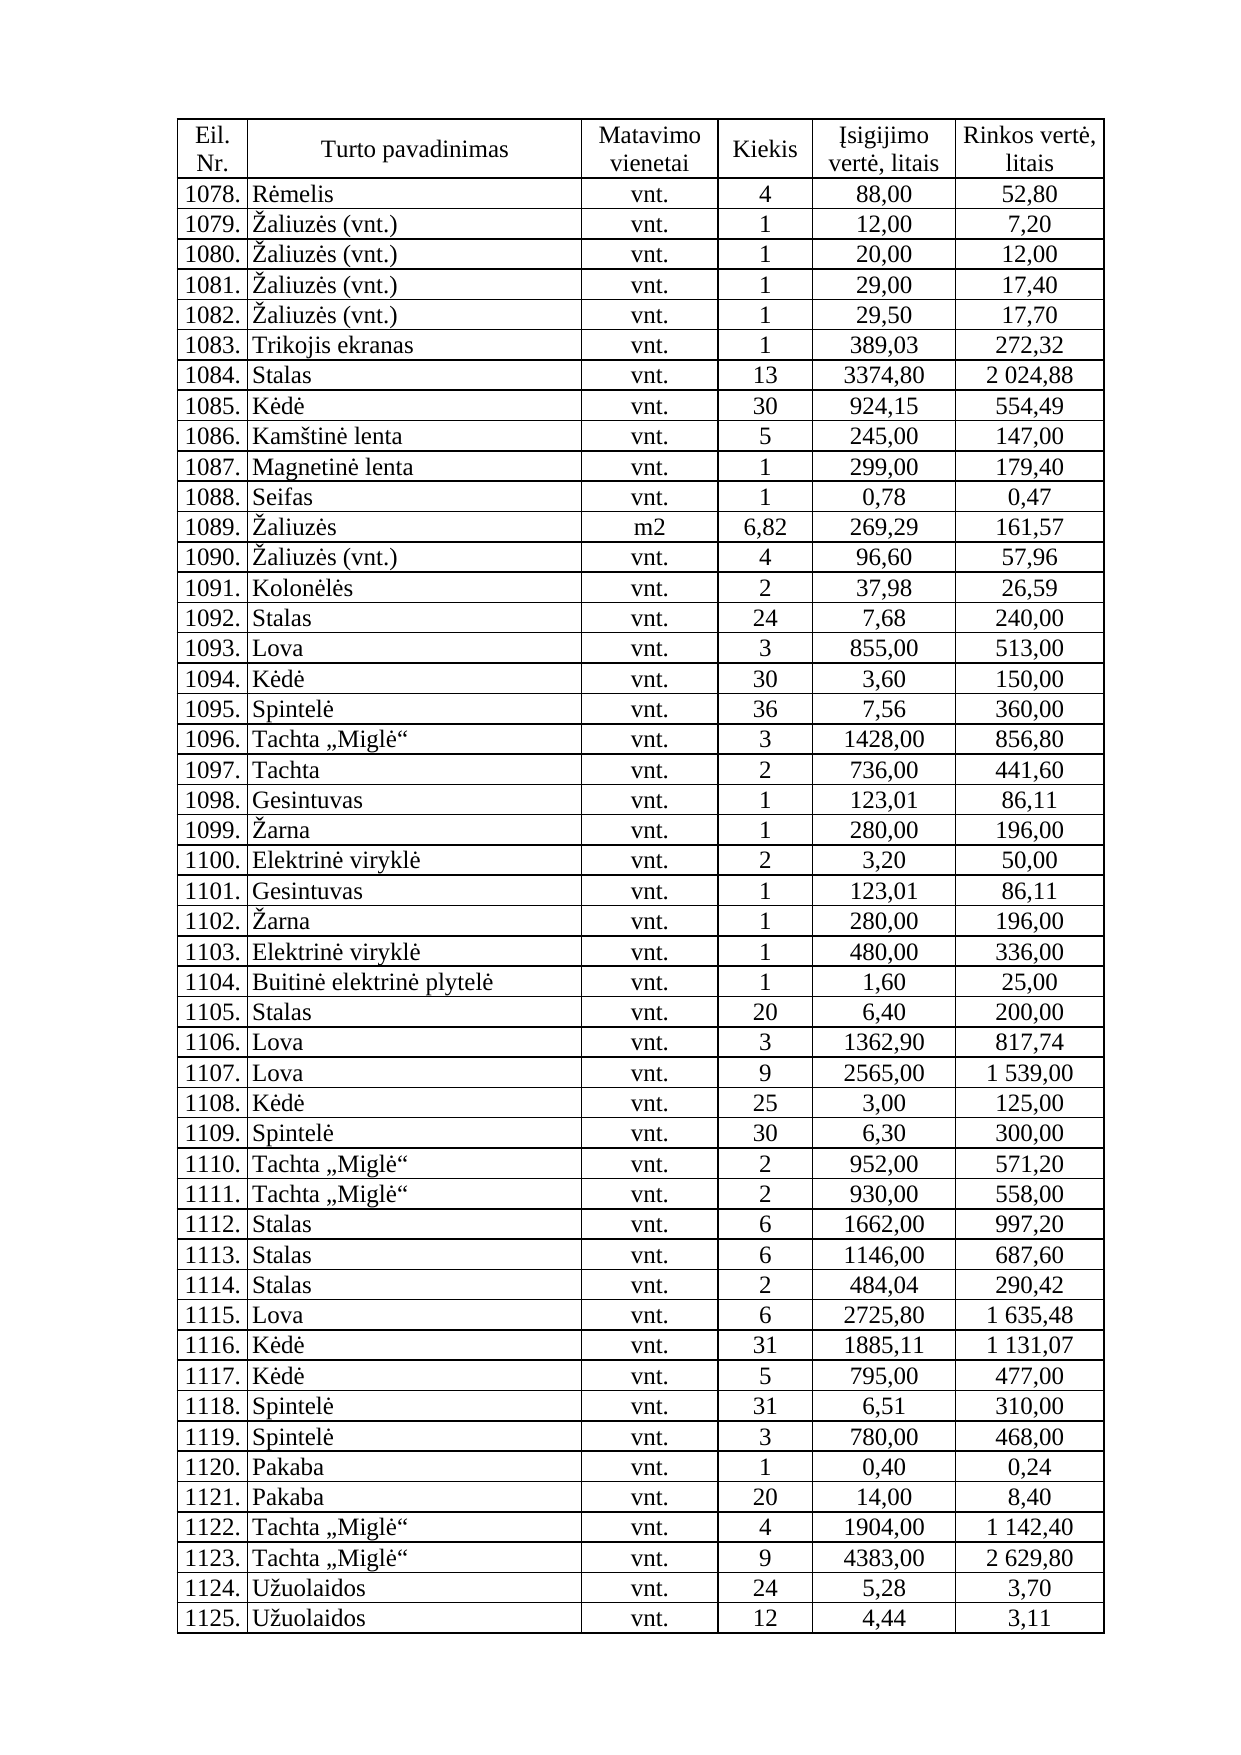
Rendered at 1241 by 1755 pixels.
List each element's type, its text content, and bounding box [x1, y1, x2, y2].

table_cell Lova [248, 633, 581, 662]
table_cell 1099. [178, 815, 247, 844]
table_cell 930,00 [813, 1179, 955, 1208]
table_cell 780,00 [813, 1422, 955, 1450]
table_cell 2 [719, 1179, 812, 1208]
table_cell vnt. [582, 725, 717, 753]
table_cell Stalas [248, 603, 581, 632]
table_cell 1089. [178, 512, 247, 541]
table_cell 1 539,00 [956, 1058, 1103, 1087]
table_cell 13 [719, 361, 812, 389]
table_cell 571,20 [956, 1149, 1103, 1177]
table_cell 6 [719, 1300, 812, 1329]
table_cell Stalas [248, 361, 581, 389]
table_cell Tachta „Miglė“ [248, 1179, 581, 1208]
table_cell 37,98 [813, 573, 955, 602]
table_cell 1083. [178, 330, 247, 359]
table_cell 147,00 [956, 421, 1103, 450]
table_cell 20 [719, 1482, 812, 1511]
table_cell 3 [719, 633, 812, 662]
table_cell 1119. [178, 1422, 247, 1450]
table_cell vnt. [582, 1452, 717, 1481]
table_cell 1120. [178, 1452, 247, 1481]
table_cell Stalas [248, 997, 581, 1026]
table_cell vnt. [582, 421, 717, 450]
table_cell 1117. [178, 1361, 247, 1390]
table_cell Gesintuvas [248, 785, 581, 814]
table_cell 1 [719, 300, 812, 329]
table_cell 150,00 [956, 664, 1103, 692]
table_cell 1111. [178, 1179, 247, 1208]
table_cell vnt. [582, 1573, 717, 1602]
table_cell Tachta „Miglė“ [248, 1543, 581, 1572]
table_cell 1662,00 [813, 1210, 955, 1238]
table_cell 0,47 [956, 482, 1103, 511]
table_cell Spintelė [248, 1422, 581, 1450]
table_cell 1079. [178, 209, 247, 238]
table_cell vnt. [582, 361, 717, 389]
table_cell Tachta „Miglė“ [248, 1149, 581, 1177]
table_cell 6 [719, 1240, 812, 1268]
table_cell Kėdė [248, 1088, 581, 1117]
table_cell vnt. [582, 664, 717, 692]
table_cell Kėdė [248, 1361, 581, 1390]
table_cell 1091. [178, 573, 247, 602]
table_cell 687,60 [956, 1240, 1103, 1268]
table_cell 1 [719, 937, 812, 965]
table_cell vnt. [582, 1088, 717, 1117]
table_cell Kėdė [248, 391, 581, 420]
table_cell 1092. [178, 603, 247, 632]
table_cell 1 131,07 [956, 1331, 1103, 1359]
table_cell 300,00 [956, 1118, 1103, 1147]
table_cell 1146,00 [813, 1240, 955, 1268]
table_cell 52,80 [956, 179, 1103, 207]
table_cell vnt. [582, 1149, 717, 1177]
table_cell 1108. [178, 1088, 247, 1117]
table_header Turto pavadinimas [248, 120, 581, 177]
table_cell 30 [719, 391, 812, 420]
table_cell 1 [719, 240, 812, 268]
table_cell Trikojis ekranas [248, 330, 581, 359]
table_cell 1109. [178, 1118, 247, 1147]
table_cell 3,11 [956, 1603, 1103, 1632]
table_cell 736,00 [813, 755, 955, 783]
table_cell 86,11 [956, 785, 1103, 814]
table_cell 2 [719, 755, 812, 783]
table_cell 5 [719, 1361, 812, 1390]
table_cell 1094. [178, 664, 247, 692]
table_header Rinkos vertė, litais [956, 120, 1103, 177]
table_cell 24 [719, 1573, 812, 1602]
table_cell 1112. [178, 1210, 247, 1238]
table_cell 1904,00 [813, 1513, 955, 1541]
table_cell 3 [719, 1028, 812, 1056]
table_cell 952,00 [813, 1149, 955, 1177]
table_cell Žaliuzės [248, 512, 581, 541]
table_cell 3 [719, 1422, 812, 1450]
table_cell vnt. [582, 1422, 717, 1450]
table_cell 20,00 [813, 240, 955, 268]
table_cell 2 024,88 [956, 361, 1103, 389]
table_cell 1 142,40 [956, 1513, 1103, 1541]
table_cell 1093. [178, 633, 247, 662]
table_cell Žaliuzės (vnt.) [248, 240, 581, 268]
table_cell 1113. [178, 1240, 247, 1268]
table_cell 310,00 [956, 1391, 1103, 1420]
table_cell 2 [719, 1270, 812, 1299]
table_cell 25,00 [956, 967, 1103, 996]
table_cell Tachta [248, 755, 581, 783]
table_cell 2 [719, 846, 812, 874]
table_cell 0,24 [956, 1452, 1103, 1481]
table_cell 3 [719, 725, 812, 753]
table_cell Rėmelis [248, 179, 581, 207]
table_cell vnt. [582, 1300, 717, 1329]
table_cell 29,00 [813, 270, 955, 298]
table_cell 1095. [178, 694, 247, 723]
table_cell 441,60 [956, 755, 1103, 783]
table_cell 196,00 [956, 906, 1103, 935]
table_cell 856,80 [956, 725, 1103, 753]
table_cell 9 [719, 1543, 812, 1572]
table_cell vnt. [582, 785, 717, 814]
table_cell vnt. [582, 1240, 717, 1268]
table_cell Kėdė [248, 1331, 581, 1359]
table_cell 179,40 [956, 452, 1103, 480]
table_cell vnt. [582, 1513, 717, 1541]
table_cell 20 [719, 997, 812, 1026]
table_cell 855,00 [813, 633, 955, 662]
table_cell 245,00 [813, 421, 955, 450]
table_cell 8,40 [956, 1482, 1103, 1511]
table_cell 30 [719, 1118, 812, 1147]
table_cell 336,00 [956, 937, 1103, 965]
table_cell 468,00 [956, 1422, 1103, 1450]
table_cell 795,00 [813, 1361, 955, 1390]
table_header Įsigijimo vertė, litais [813, 120, 955, 177]
table_cell Pakaba [248, 1482, 581, 1511]
table_cell 1123. [178, 1543, 247, 1572]
table_cell Lova [248, 1028, 581, 1056]
table_cell 299,00 [813, 452, 955, 480]
table_cell vnt. [582, 482, 717, 511]
table_cell vnt. [582, 1210, 717, 1238]
table_cell Žaliuzės (vnt.) [248, 543, 581, 571]
table_cell 1081. [178, 270, 247, 298]
table_cell 997,20 [956, 1210, 1103, 1238]
table_cell 1104. [178, 967, 247, 996]
table_cell vnt. [582, 452, 717, 480]
table_cell 1098. [178, 785, 247, 814]
table_cell 1 [719, 330, 812, 359]
table_cell 125,00 [956, 1088, 1103, 1117]
table_cell vnt. [582, 179, 717, 207]
table_cell 2 [719, 573, 812, 602]
table_cell vnt. [582, 1270, 717, 1299]
table_cell 2 [719, 1149, 812, 1177]
table_cell vnt. [582, 1118, 717, 1147]
table_cell Spintelė [248, 1391, 581, 1420]
table_cell 17,70 [956, 300, 1103, 329]
table_cell vnt. [582, 1482, 717, 1511]
table_cell 9 [719, 1058, 812, 1087]
table_cell 1121. [178, 1482, 247, 1511]
table_cell Pakaba [248, 1452, 581, 1481]
table_cell 7,68 [813, 603, 955, 632]
table_cell 12,00 [813, 209, 955, 238]
table_cell 25 [719, 1088, 812, 1117]
table_cell 1 [719, 906, 812, 935]
table_cell 123,01 [813, 876, 955, 905]
table_cell 29,50 [813, 300, 955, 329]
table_cell 269,29 [813, 512, 955, 541]
table_cell 1 635,48 [956, 1300, 1103, 1329]
table_cell Elektrinė viryklė [248, 846, 581, 874]
table_cell 1114. [178, 1270, 247, 1299]
table_cell vnt. [582, 967, 717, 996]
table_cell 1101. [178, 876, 247, 905]
table_cell 1125. [178, 1603, 247, 1632]
table_cell 480,00 [813, 937, 955, 965]
table_cell 12,00 [956, 240, 1103, 268]
table_cell 30 [719, 664, 812, 692]
table_cell 4,44 [813, 1603, 955, 1632]
table_cell vnt. [582, 633, 717, 662]
table_cell 1116. [178, 1331, 247, 1359]
table_cell Tachta „Miglė“ [248, 1513, 581, 1541]
table_cell 817,74 [956, 1028, 1103, 1056]
table_cell 1100. [178, 846, 247, 874]
table_cell 7,56 [813, 694, 955, 723]
table_cell 1085. [178, 391, 247, 420]
table_cell 3,00 [813, 1088, 955, 1117]
table_cell 1,60 [813, 967, 955, 996]
table_cell 1 [719, 209, 812, 238]
table_cell Buitinė elektrinė plytelė [248, 967, 581, 996]
table_cell Kamštinė lenta [248, 421, 581, 450]
table_cell vnt. [582, 1361, 717, 1390]
table_cell vnt. [582, 906, 717, 935]
table_cell 6,51 [813, 1391, 955, 1420]
table_cell vnt. [582, 240, 717, 268]
table_cell 24 [719, 603, 812, 632]
table_cell 3374,80 [813, 361, 955, 389]
table_cell Magnetinė lenta [248, 452, 581, 480]
table_cell vnt. [582, 694, 717, 723]
table_cell Kolonėlės [248, 573, 581, 602]
table_cell Elektrinė viryklė [248, 937, 581, 965]
table_cell 240,00 [956, 603, 1103, 632]
table_cell vnt. [582, 846, 717, 874]
table_cell 31 [719, 1331, 812, 1359]
table_cell 2 629,80 [956, 1543, 1103, 1572]
table_cell 4 [719, 1513, 812, 1541]
table_cell 31 [719, 1391, 812, 1420]
table_cell 17,40 [956, 270, 1103, 298]
table_cell 1103. [178, 937, 247, 965]
table_cell Žaliuzės (vnt.) [248, 300, 581, 329]
table_cell 96,60 [813, 543, 955, 571]
table_cell 6,40 [813, 997, 955, 1026]
table_cell Stalas [248, 1270, 581, 1299]
table_cell 1080. [178, 240, 247, 268]
table_cell 1082. [178, 300, 247, 329]
table_cell Seifas [248, 482, 581, 511]
table_cell Užuolaidos [248, 1573, 581, 1602]
table_cell Tachta „Miglė“ [248, 725, 581, 753]
table_cell 1124. [178, 1573, 247, 1602]
table_cell 513,00 [956, 633, 1103, 662]
table_cell 161,57 [956, 512, 1103, 541]
table_header Kiekis [719, 120, 812, 177]
table_cell vnt. [582, 209, 717, 238]
table_cell Lova [248, 1300, 581, 1329]
table_cell 57,96 [956, 543, 1103, 571]
table_cell 6,82 [719, 512, 812, 541]
table_cell vnt. [582, 1391, 717, 1420]
table_cell 1096. [178, 725, 247, 753]
table_cell 5 [719, 421, 812, 450]
table_cell 280,00 [813, 815, 955, 844]
table_header Matavimo vienetai [582, 120, 717, 177]
table_cell Spintelė [248, 1118, 581, 1147]
table_cell 86,11 [956, 876, 1103, 905]
table_cell vnt. [582, 755, 717, 783]
table_header Eil. Nr. [178, 120, 247, 177]
table_cell 2565,00 [813, 1058, 955, 1087]
table_cell Spintelė [248, 694, 581, 723]
table_cell 558,00 [956, 1179, 1103, 1208]
table_cell 4 [719, 179, 812, 207]
table_cell 1 [719, 876, 812, 905]
table_cell 1 [719, 482, 812, 511]
table_cell Užuolaidos [248, 1603, 581, 1632]
table_cell vnt. [582, 573, 717, 602]
table_cell 1078. [178, 179, 247, 207]
table_cell 2725,80 [813, 1300, 955, 1329]
table_cell 123,01 [813, 785, 955, 814]
table_cell 12 [719, 1603, 812, 1632]
table_cell 3,70 [956, 1573, 1103, 1602]
table_cell 1 [719, 785, 812, 814]
table_cell 1115. [178, 1300, 247, 1329]
table_cell 1087. [178, 452, 247, 480]
table_cell 1102. [178, 906, 247, 935]
table_cell Stalas [248, 1240, 581, 1268]
table_cell 200,00 [956, 997, 1103, 1026]
table_cell 5,28 [813, 1573, 955, 1602]
table_cell 1106. [178, 1028, 247, 1056]
table_cell 1362,90 [813, 1028, 955, 1056]
table_cell 6,30 [813, 1118, 955, 1147]
table_cell vnt. [582, 270, 717, 298]
table_cell vnt. [582, 1058, 717, 1087]
table_cell 1084. [178, 361, 247, 389]
table_cell 1885,11 [813, 1331, 955, 1359]
table_cell vnt. [582, 391, 717, 420]
table_cell 7,20 [956, 209, 1103, 238]
table_cell Gesintuvas [248, 876, 581, 905]
table_cell 196,00 [956, 815, 1103, 844]
table_cell vnt. [582, 300, 717, 329]
table_cell 1 [719, 452, 812, 480]
table_cell 4 [719, 543, 812, 571]
table_cell 1 [719, 815, 812, 844]
table_cell 0,40 [813, 1452, 955, 1481]
table_cell vnt. [582, 1179, 717, 1208]
table_cell vnt. [582, 1603, 717, 1632]
table_cell 477,00 [956, 1361, 1103, 1390]
table_cell vnt. [582, 997, 717, 1026]
table_cell vnt. [582, 1028, 717, 1056]
table_cell Kėdė [248, 664, 581, 692]
table_cell 484,04 [813, 1270, 955, 1299]
table_cell 1118. [178, 1391, 247, 1420]
table_cell 6 [719, 1210, 812, 1238]
table_cell 290,42 [956, 1270, 1103, 1299]
table_cell 88,00 [813, 179, 955, 207]
table_cell m2 [582, 512, 717, 541]
table_cell 280,00 [813, 906, 955, 935]
table_cell 554,49 [956, 391, 1103, 420]
table_cell 1 [719, 967, 812, 996]
table_cell 26,59 [956, 573, 1103, 602]
table_cell 360,00 [956, 694, 1103, 723]
table_cell 1 [719, 1452, 812, 1481]
table_cell 1122. [178, 1513, 247, 1541]
table_cell 3,60 [813, 664, 955, 692]
table_cell vnt. [582, 330, 717, 359]
table_cell 924,15 [813, 391, 955, 420]
table_cell 1 [719, 270, 812, 298]
table_cell 50,00 [956, 846, 1103, 874]
table_cell 1107. [178, 1058, 247, 1087]
table_cell vnt. [582, 876, 717, 905]
table_cell 1088. [178, 482, 247, 511]
table_cell 4383,00 [813, 1543, 955, 1572]
table_cell Žaliuzės (vnt.) [248, 209, 581, 238]
table_cell Žarna [248, 906, 581, 935]
table_cell 36 [719, 694, 812, 723]
table_cell 389,03 [813, 330, 955, 359]
table_cell 272,32 [956, 330, 1103, 359]
table_cell 1097. [178, 755, 247, 783]
table_cell vnt. [582, 1543, 717, 1572]
table_cell 0,78 [813, 482, 955, 511]
table_cell 1110. [178, 1149, 247, 1177]
table_cell vnt. [582, 815, 717, 844]
table_cell Stalas [248, 1210, 581, 1238]
table_cell 14,00 [813, 1482, 955, 1511]
table_cell 3,20 [813, 846, 955, 874]
table_cell Žaliuzės (vnt.) [248, 270, 581, 298]
table_cell 1105. [178, 997, 247, 1026]
table_cell vnt. [582, 603, 717, 632]
table_cell 1428,00 [813, 725, 955, 753]
table_cell vnt. [582, 1331, 717, 1359]
table_cell vnt. [582, 543, 717, 571]
table_cell 1090. [178, 543, 247, 571]
table_cell vnt. [582, 937, 717, 965]
table_cell Žarna [248, 815, 581, 844]
table_cell 1086. [178, 421, 247, 450]
table_cell Lova [248, 1058, 581, 1087]
